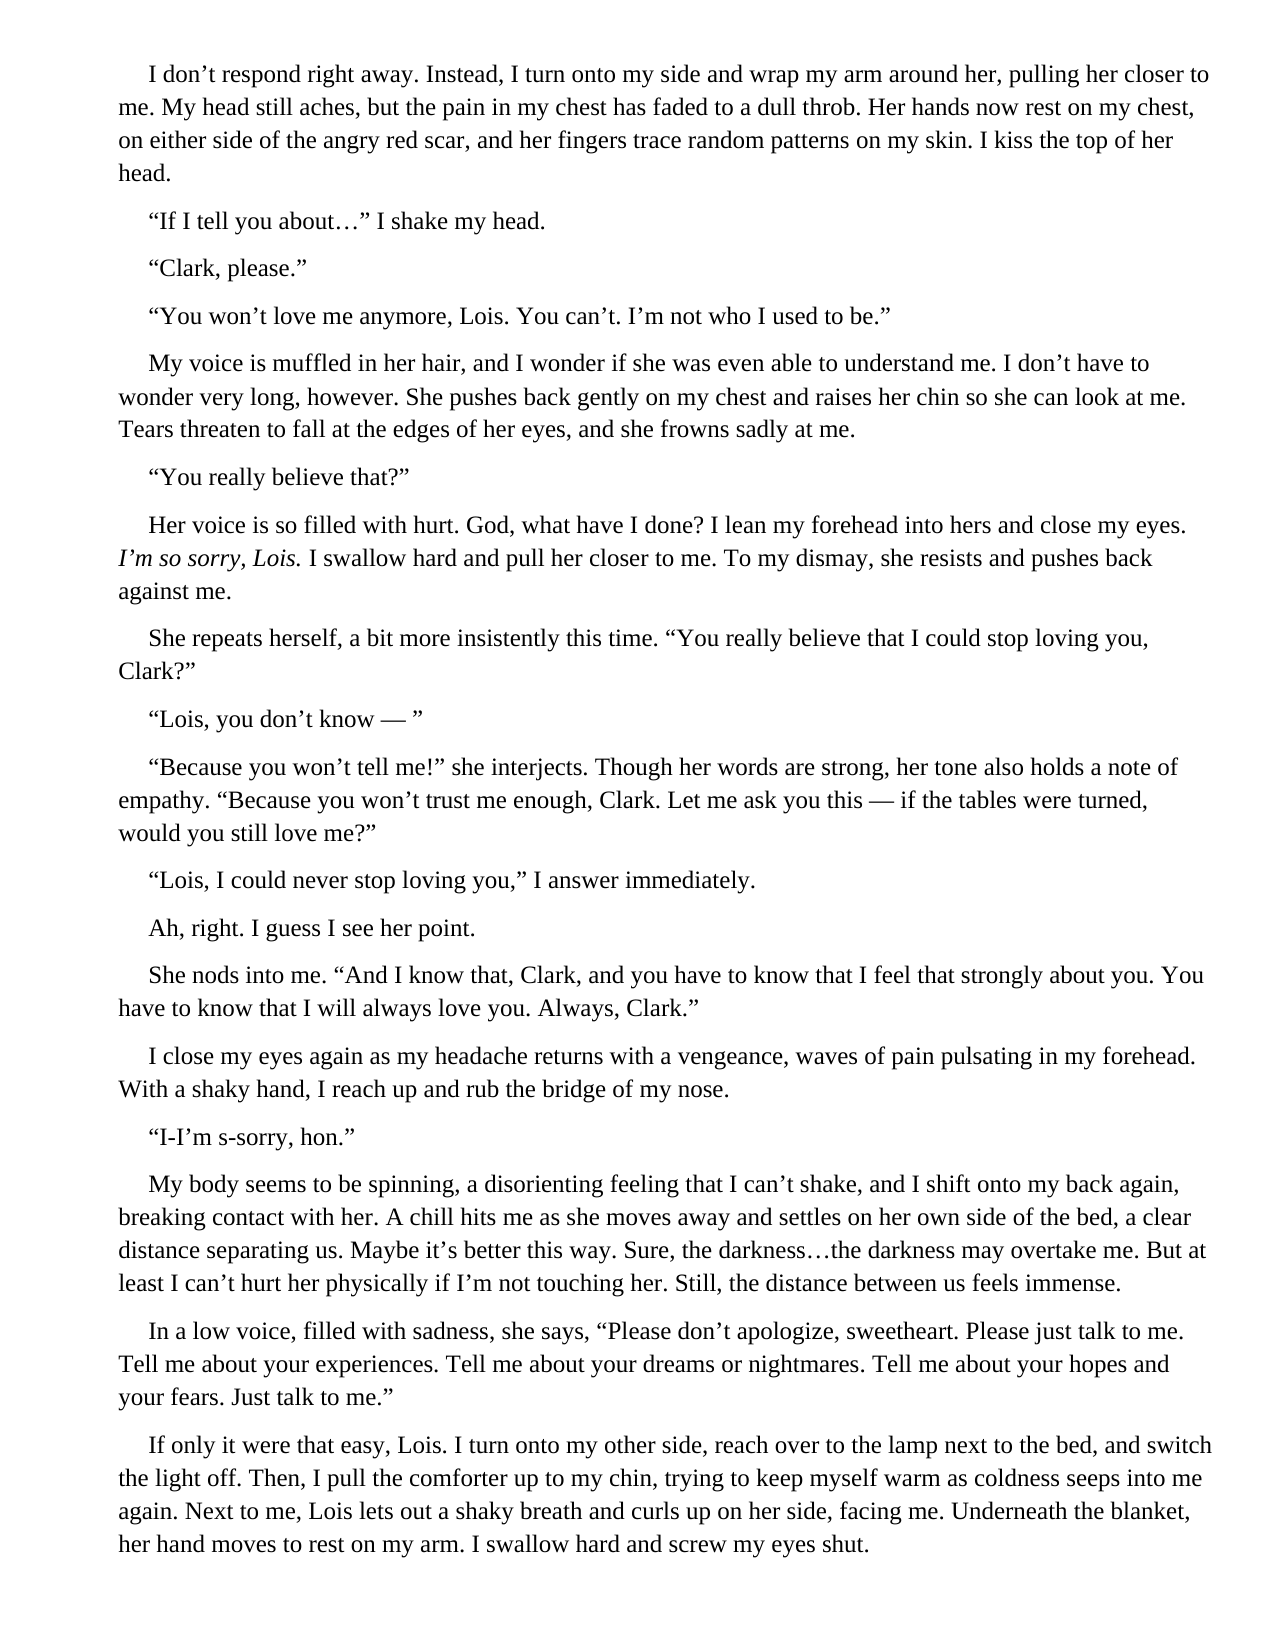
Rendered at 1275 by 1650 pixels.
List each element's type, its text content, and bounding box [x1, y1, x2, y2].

text “You won’t love me anymore, Lois. You can’t. I’m not who I used to be.” [118, 301, 1216, 330]
text She repeats herself, a bit more insistently this time. “You really believe that I could stop loving you, Clark?” [118, 623, 1216, 685]
text Ah, right. I guess I see her point. [118, 913, 1216, 942]
text “Clark, please.” [118, 253, 1216, 282]
text My voice is muffled in her hair, and I wonder if she was even able to understand me. I don’t have to wonder very long, however. She pushes back gently on my chest and raises her chin so she can look at me. Tears threaten to fall at the edges of her eyes, and she frowns sadly at me. [118, 348, 1216, 443]
text “Because you won’t tell me!” she interjects. Though her words are strong, her tone also holds a note of empathy. “Because you won’t trust me enough, Clark. Let me ask you this — if the tables were turned, would you still love me?” [118, 752, 1216, 846]
text Her voice is so filled with hurt. God, what have I done? I lean my forehead into hers and close my eyes. I’m so sorry, Lois. I swallow hard and pull her closer to me. To my dismay, she resists and pushes back against me. [118, 510, 1216, 604]
text “I-I’m s-sorry, hon.” [118, 1122, 1216, 1151]
text My body seems to be spinning, a disorienting feeling that I can’t shake, and I shift onto my back again, breaking contact with her. A chill hits me as she moves away and settles on her own side of the bed, a clear distance separating us. Maybe it’s better this way. Sure, the darkness…the darkness may overtake me. But at least I can’t hurt her physically if I’m not touching her. Still, the distance between us feels immense. [118, 1169, 1216, 1297]
text “You really believe that?” [118, 462, 1216, 491]
text If only it were that easy, Lois. I turn onto my other side, reach over to the lamp next to the bed, and switch the light off. Then, I pull the comforter up to my chin, trying to keep myself warm as coldness seeps into me again. Next to me, Lois lets out a shaky breath and curls up on her side, facing me. Underneath the blanket, her hand moves to rest on my arm. I swallow hard and screw my eyes shut. [118, 1430, 1216, 1557]
text I close my eyes again as my headache returns with a vengeance, waves of pain pulsating in my forehead. With a shaky hand, I reach up and rub the bridge of my nose. [118, 1041, 1216, 1103]
text “Lois, you don’t know — ” [118, 704, 1216, 733]
text She nods into me. “And I know that, Clark, and you have to know that I feel that strongly about you. You have to know that I will always love you. Always, Clark.” [118, 961, 1216, 1022]
text In a low voice, filled with sadness, she says, “Please don’t apologize, sweetheart. Please just talk to me. Tell me about your experiences. Tell me about your dreams or nightmares. Tell me about your hopes and your fears. Just talk to me.” [118, 1316, 1216, 1411]
text “If I tell you about…” I shake my head. [118, 206, 1216, 234]
text “Lois, I could never stop loving you,” I answer immediately. [118, 865, 1216, 894]
text I don’t respond right away. Instead, I turn onto my side and wrap my arm around her, pulling her closer to me. My head still aches, but the pain in my chest has faded to a dull throb. Her hands now rest on my chest, on either side of the angry red scar, and her fingers trace random patterns on my skin. I kiss the top of her head. [118, 59, 1216, 187]
